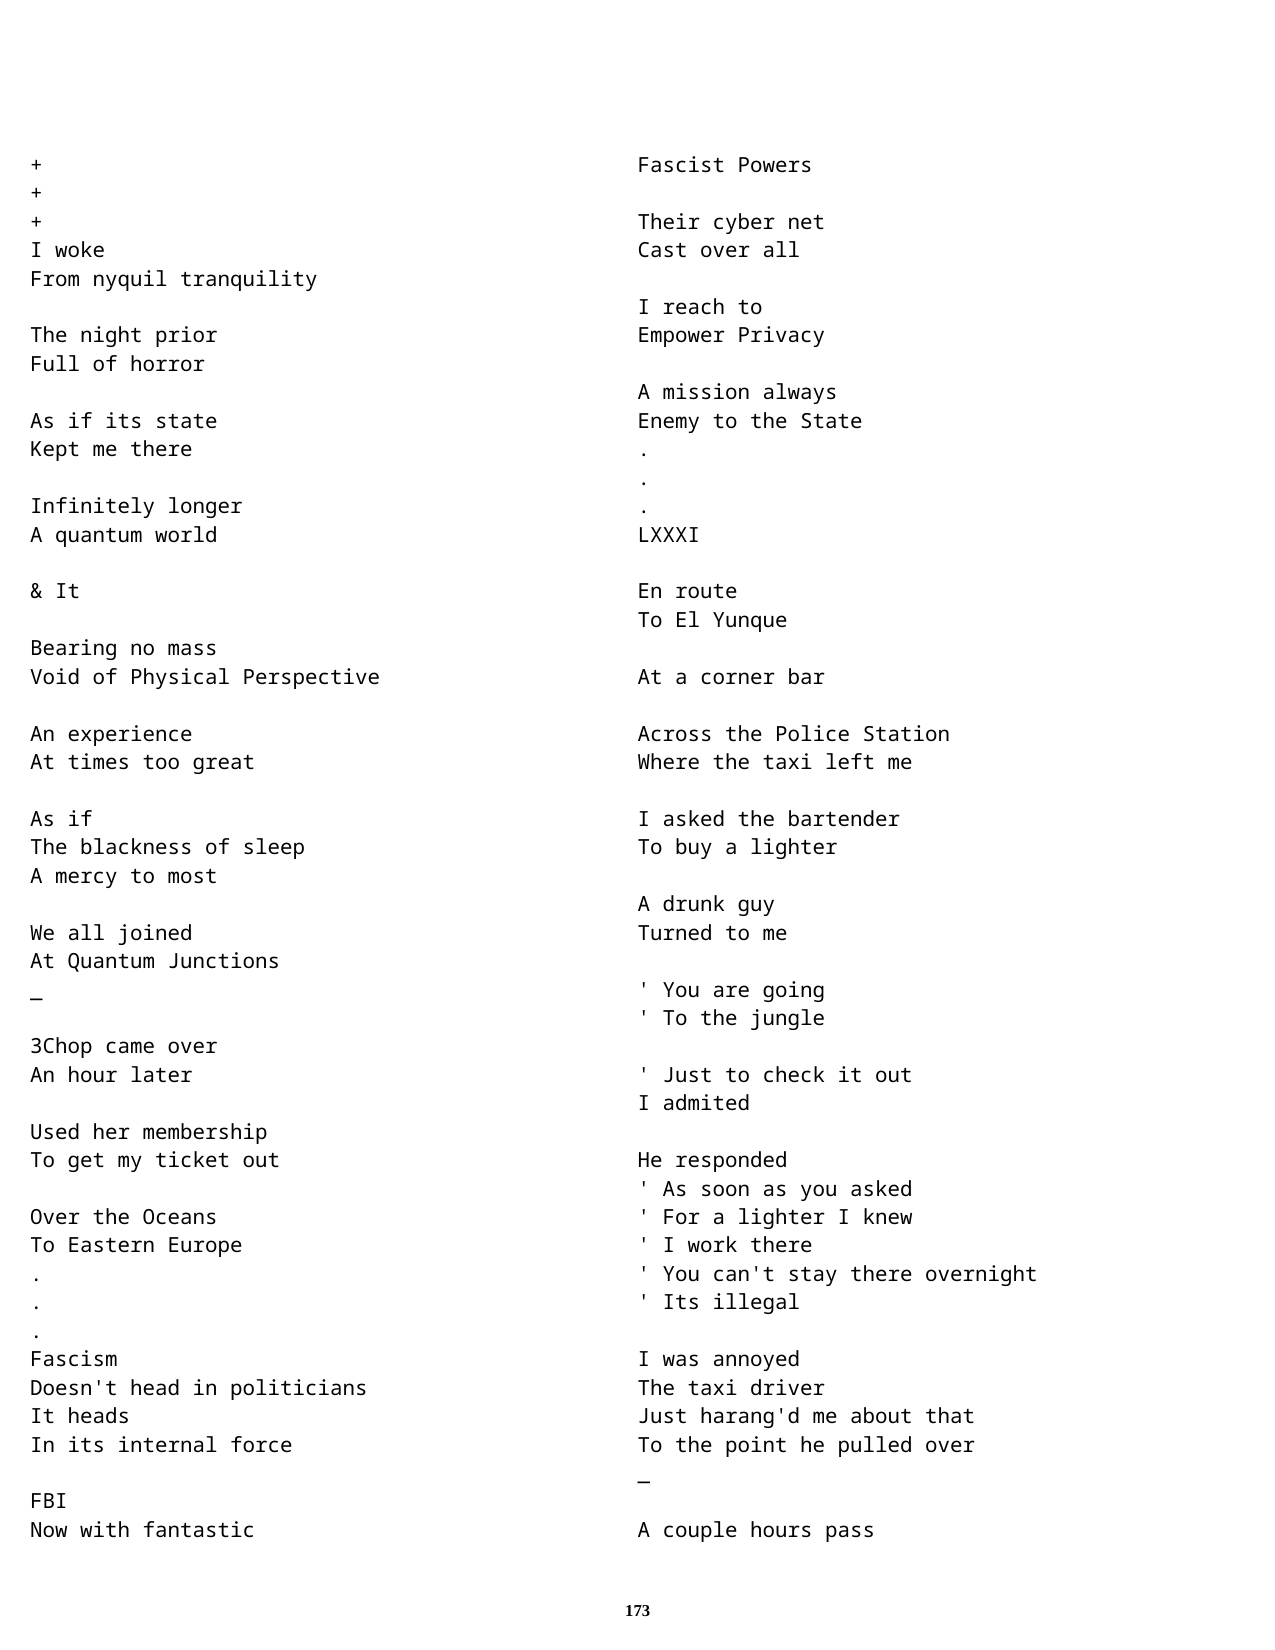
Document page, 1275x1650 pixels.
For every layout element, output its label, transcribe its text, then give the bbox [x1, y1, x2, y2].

text Doesn't head in politicians [30, 1373, 637, 1401]
text . [637, 463, 1245, 491]
text _ [637, 1458, 1245, 1487]
text As if its state [30, 406, 637, 434]
text I was annoyed [637, 1344, 1245, 1373]
text ' As soon as you asked [637, 1174, 1245, 1202]
text FBI [30, 1487, 637, 1515]
text ' You are going [637, 975, 1245, 1003]
text Fascism [30, 1344, 637, 1373]
text . [30, 1287, 637, 1316]
text LXXXI [637, 520, 1245, 548]
text In its internal force [30, 1430, 637, 1458]
text Used her membership [30, 1117, 637, 1145]
text ' Its illegal [637, 1287, 1245, 1316]
text Now with fantastic [30, 1515, 637, 1543]
text ' For a lighter I knew [637, 1202, 1245, 1231]
text From nyquil tranquility [30, 264, 637, 292]
text A quantum world [30, 520, 637, 548]
text Bearing no mass [30, 633, 637, 662]
text Enemy to the State [637, 406, 1245, 434]
text Full of horror [30, 349, 637, 377]
text Void of Physical Perspective [30, 662, 637, 690]
text A couple hours pass [637, 1515, 1245, 1543]
text . [30, 1316, 637, 1344]
text ' Just to check it out [637, 1060, 1245, 1088]
text It heads [30, 1401, 637, 1430]
text An experience [30, 719, 637, 747]
text The night prior [30, 321, 637, 349]
text ' I work there [637, 1231, 1245, 1259]
text . [637, 491, 1245, 520]
text Kept me there [30, 434, 637, 463]
text At times too great [30, 747, 637, 776]
text To El Yunque [637, 605, 1245, 633]
text Infinitely longer [30, 491, 637, 520]
text We all joined [30, 918, 637, 946]
text _ [30, 975, 637, 1003]
text En route [637, 577, 1245, 605]
text I woke [30, 235, 637, 264]
text Across the Police Station [637, 719, 1245, 747]
text As if [30, 804, 637, 832]
text The blackness of sleep [30, 832, 637, 861]
text To Eastern Europe [30, 1231, 637, 1259]
text Turned to me [637, 918, 1245, 946]
text To get my ticket out [30, 1145, 637, 1174]
text + [30, 150, 637, 178]
text At Quantum Junctions [30, 946, 637, 975]
text I asked the bartender [637, 804, 1245, 832]
text A drunk guy [637, 889, 1245, 918]
text A mercy to most [30, 861, 637, 889]
text He responded [637, 1145, 1245, 1174]
text To buy a lighter [637, 832, 1245, 861]
text To the point he pulled over [637, 1430, 1245, 1458]
text Where the taxi left me [637, 747, 1245, 776]
text An hour later [30, 1060, 637, 1088]
text Empower Privacy [637, 321, 1245, 349]
text I admited [637, 1088, 1245, 1117]
text I reach to [637, 292, 1245, 321]
text Cast over all [637, 235, 1245, 264]
text Over the Oceans [30, 1202, 637, 1231]
text At a corner bar [637, 662, 1245, 690]
text + [30, 178, 637, 207]
text + [30, 207, 637, 235]
text & It [30, 577, 637, 605]
text A mission always [637, 377, 1245, 406]
text ' To the jungle [637, 1003, 1245, 1032]
text Fascist Powers [637, 150, 1245, 178]
text ' You can't stay there overnight [637, 1259, 1245, 1287]
text 3Chop came over [30, 1032, 637, 1060]
text . [637, 434, 1245, 463]
text . [30, 1259, 637, 1287]
text The taxi driver [637, 1373, 1245, 1401]
text Just harang'd me about that [637, 1401, 1245, 1430]
text Their cyber net [637, 207, 1245, 235]
